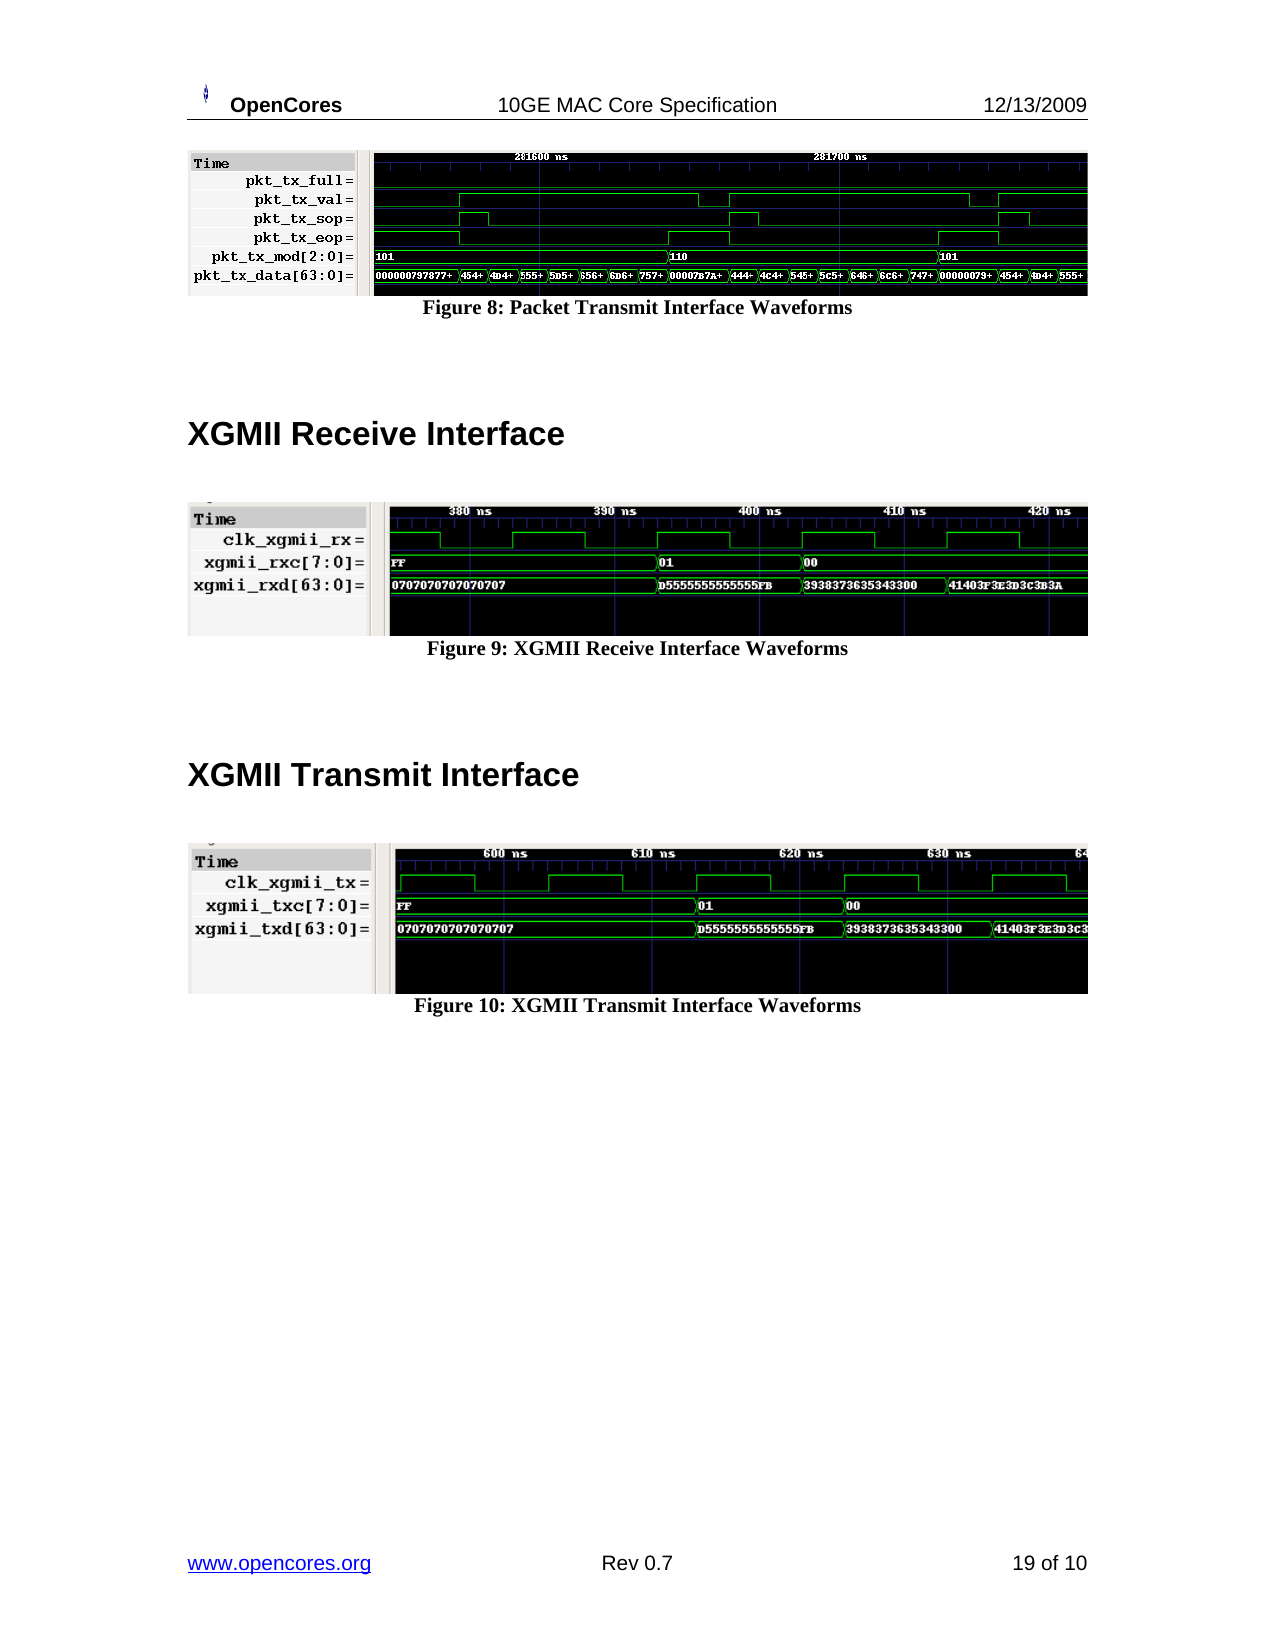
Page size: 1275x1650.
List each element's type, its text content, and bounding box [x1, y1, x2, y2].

subtitle XGMII Transmit Interface [187, 755, 1088, 793]
text Figure 8: Packet Transmit Interface Waveforms [187, 296, 1088, 319]
picture [187, 843, 1088, 994]
text Figure 10: XGMII Transmit Interface Waveforms [187, 994, 1088, 1017]
text Figure 9: XGMII Receive Interface Waveforms [187, 636, 1088, 660]
picture [187, 150, 1088, 296]
subtitle XGMII Receive Interface [187, 414, 1088, 453]
picture [187, 502, 1088, 636]
